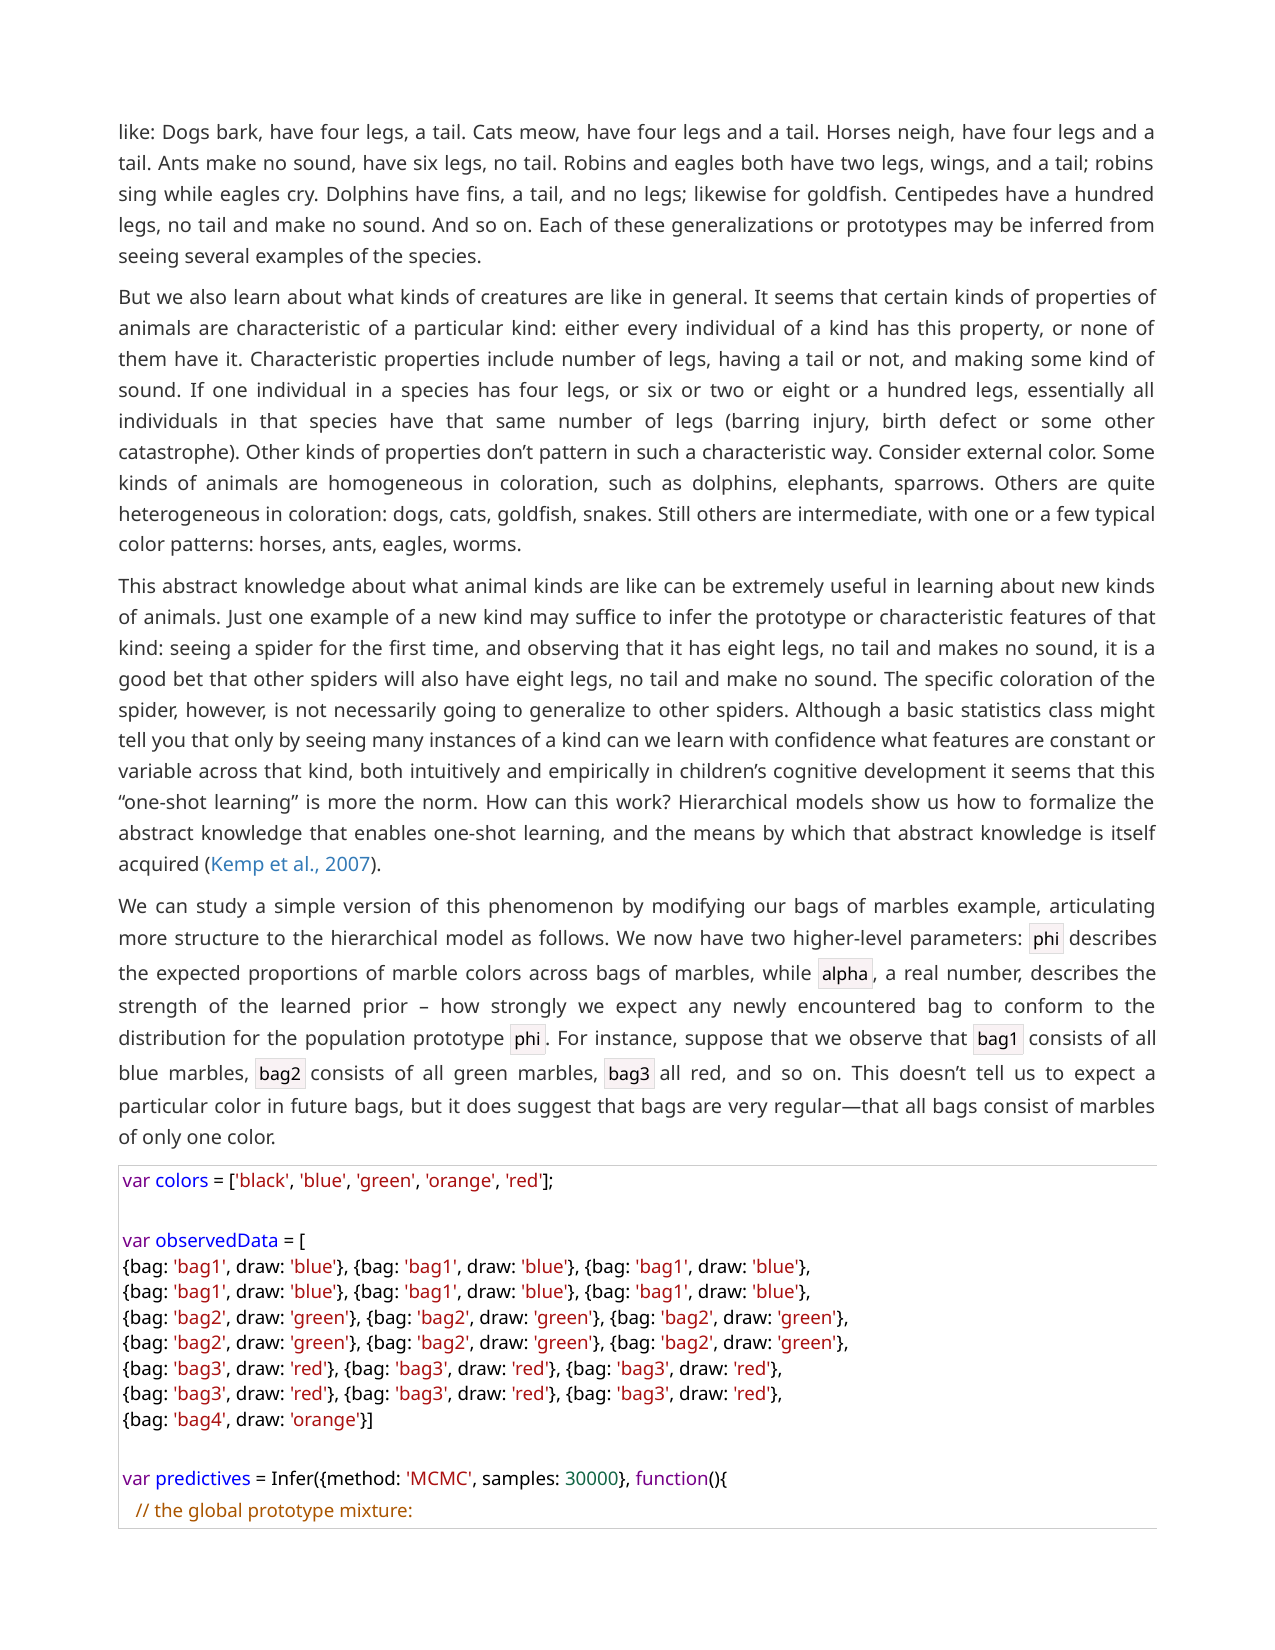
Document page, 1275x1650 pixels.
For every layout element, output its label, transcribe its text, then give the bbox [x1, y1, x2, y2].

text {bag: 'bag4', draw: 'orange'}] [119, 1403, 1157, 1428]
text var observedData = [ [119, 1224, 1157, 1250]
text like: Dogs bark, have four legs, a tail. Cats meow, have four legs and a tail. Horses neigh, have four legs and a tail. Ants make no sound, have six legs, no tail. Robins and eagles both have two legs, wings, and a tail; robins sing while eagles cry. Dolphins have fins, a tail, and no legs; likewise for goldfish. Centipedes have a hundred legs, no tail and make no sound. And so on. Each of these generalizations or prototypes may be inferred from seeing several examples of the species. [118, 118, 1157, 269]
text ​ [119, 1190, 1157, 1224]
text var colors = ['black', 'blue', 'green', 'orange', 'red']; [119, 1166, 1157, 1190]
text {bag: 'bag3', draw: 'red'}, {bag: 'bag3', draw: 'red'}, {bag: 'bag3', draw: 'red'}, [119, 1352, 1157, 1377]
text // the global prototype mixture: [119, 1488, 1157, 1528]
text {bag: 'bag2', draw: 'green'}, {bag: 'bag2', draw: 'green'}, {bag: 'bag2', draw: 'green'}, [119, 1326, 1157, 1352]
text We can study a simple version of this phenomenon by modifying our bags of marbles example, articulating more structure to the hierarchical model as follows. We now have two higher-level parameters: phi describes the expected proportions of marble colors across bags of marbles, while alpha, a real number, describes the strength of the learned prior – how strongly we expect any newly encountered bag to conform to the distribution for the population prototype phi. For instance, suppose that we observe that bag1 consists of all blue marbles, bag2 consists of all green marbles, bag3 all red, and so on. This doesn’t tell us to expect a particular color in future bags, but it does suggest that bags are very regular—that all bags consist of marbles of only one color. [118, 892, 1157, 1150]
text {bag: 'bag2', draw: 'green'}, {bag: 'bag2', draw: 'green'}, {bag: 'bag2', draw: 'green'}, [119, 1301, 1157, 1326]
text ​ [119, 1428, 1157, 1463]
text {bag: 'bag1', draw: 'blue'}, {bag: 'bag1', draw: 'blue'}, {bag: 'bag1', draw: 'blue'}, [119, 1250, 1157, 1275]
text {bag: 'bag3', draw: 'red'}, {bag: 'bag3', draw: 'red'}, {bag: 'bag3', draw: 'red'}, [119, 1377, 1157, 1403]
text {bag: 'bag1', draw: 'blue'}, {bag: 'bag1', draw: 'blue'}, {bag: 'bag1', draw: 'blue'}, [119, 1275, 1157, 1301]
text But we also learn about what kinds of creatures are like in general. It seems that certain kinds of properties of animals are characteristic of a particular kind: either every individual of a kind has this property, or none of them have it. Characteristic properties include number of legs, having a tail or not, and making some kind of sound. If one individual in a species has four legs, or six or two or eight or a hundred legs, essentially all individuals in that species have that same number of legs (barring injury, birth defect or some other catastrophe). Other kinds of properties don’t pattern in such a characteristic way. Consider external color. Some kinds of animals are homogeneous in coloration, such as dolphins, elephants, sparrows. Others are quite heterogeneous in coloration: dogs, cats, goldfish, snakes. Still others are intermediate, with one or a few typical color patterns: horses, ants, eagles, worms. [118, 283, 1157, 558]
text This abstract knowledge about what animal kinds are like can be extremely useful in learning about new kinds of animals. Just one example of a new kind may suffice to infer the prototype or characteristic features of that kind: seeing a spider for the first time, and observing that it has eight legs, no tail and makes no sound, it is a good bet that other spiders will also have eight legs, no tail and make no sound. The specific coloration of the spider, however, is not necessarily going to generalize to other spiders. Although a basic statistics class might tell you that only by seeing many instances of a kind can we learn with confidence what features are constant or variable across that kind, both intuitively and empirically in children’s cognitive development it seems that this “one-shot learning” is more the norm. How can this work? Hierarchical models show us how to formalize the abstract knowledge that enables one-shot learning, and the means by which that abstract knowledge is itself acquired (Kemp et al., 2007). [118, 572, 1157, 877]
text var predictives = Infer({method: 'MCMC', samples: 30000}, function(){ [119, 1463, 1157, 1488]
